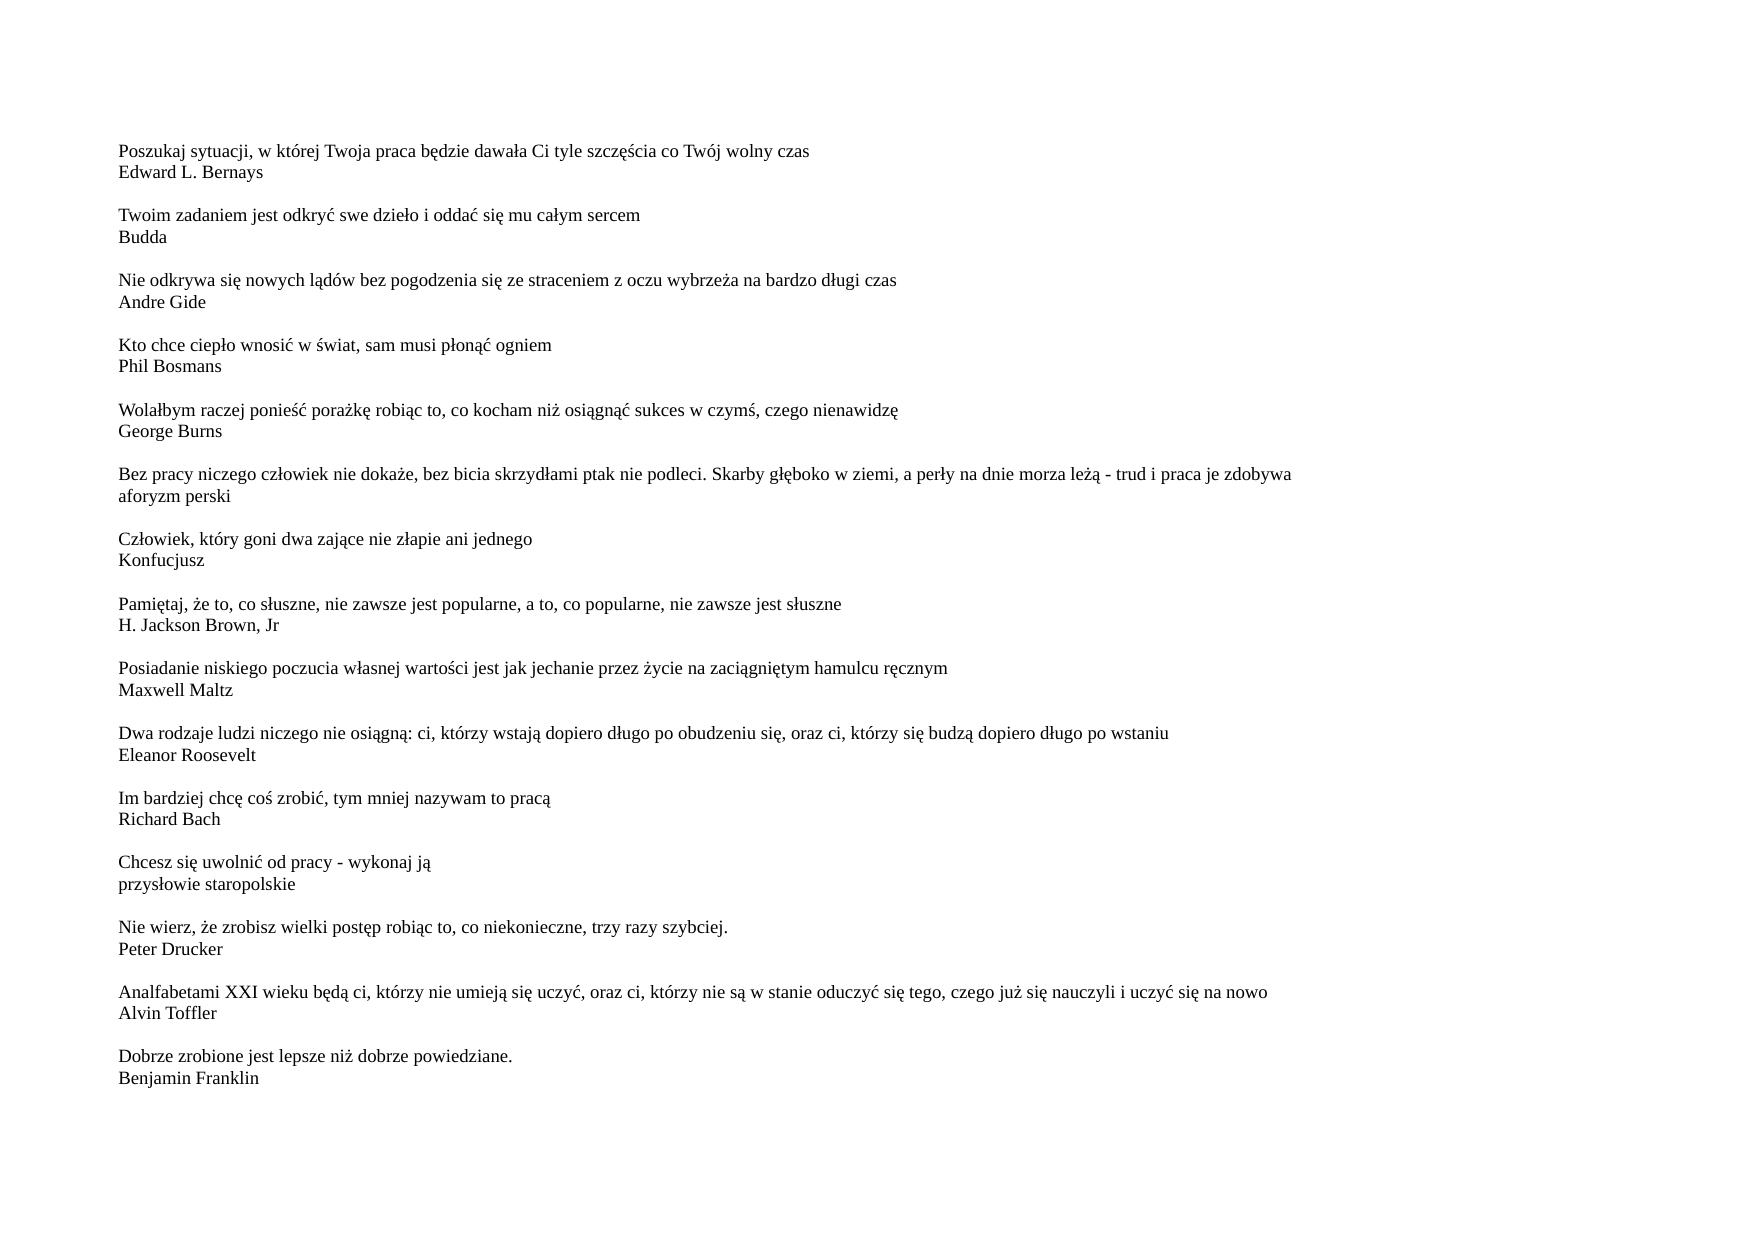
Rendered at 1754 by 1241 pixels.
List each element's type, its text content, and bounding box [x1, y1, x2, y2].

text Poszukaj sytuacji, w której Twoja praca będzie dawała Ci tyle szczęścia co Twój wolny czas [118, 140, 1636, 161]
text Im bardziej chcę coś zrobić, tym mniej nazywam to pracą [118, 787, 1636, 808]
text Edward L. Bernays [118, 161, 1636, 183]
text Nie wierz, że zrobisz wielki postęp robiąc to, co niekonieczne, trzy razy szybciej. [118, 916, 1636, 937]
text Andre Gide [118, 291, 1636, 312]
text Wolałbym raczej ponieść porażkę robiąc to, co kocham niż osiągnąć sukces w czymś, czego nienawidzę [118, 398, 1636, 420]
text Budda [118, 226, 1636, 247]
text Posiadanie niskiego poczucia własnej wartości jest jak jechanie przez życie na zaciągniętym hamulcu ręcznym [118, 657, 1636, 679]
text Bez pracy niczego człowiek nie dokaże, bez bicia skrzydłami ptak nie podleci. Skarby głęboko w ziemi, a perły na dnie morza leżą - trud i praca je zdobywa [118, 463, 1636, 485]
text Pamiętaj, że to, co słuszne, nie zawsze jest popularne, a to, co popularne, nie zawsze jest słuszne [118, 592, 1636, 614]
text Analfabetami XXI wieku będą ci, którzy nie umieją się uczyć, oraz ci, którzy nie są w stanie oduczyć się tego, czego już się nauczyli i uczyć się na nowo [118, 981, 1636, 1002]
text Richard Bach [118, 808, 1636, 830]
text Alvin Toffler [118, 1002, 1636, 1024]
text Benjamin Franklin [118, 1067, 1636, 1088]
text Dwa rodzaje ludzi niczego nie osiągną: ci, którzy wstają dopiero długo po obudzeniu się, oraz ci, którzy się budzą dopiero długo po wstaniu [118, 722, 1636, 743]
text Człowiek, który goni dwa zające nie złapie ani jednego [118, 528, 1636, 549]
text Chcesz się uwolnić od pracy - wykonaj ją [118, 851, 1636, 873]
text H. Jackson Brown, Jr [118, 614, 1636, 636]
text Nie odkrywa się nowych lądów bez pogodzenia się ze straceniem z oczu wybrzeża na bardzo długi czas [118, 269, 1636, 291]
text George Burns [118, 420, 1636, 442]
text Maxwell Maltz [118, 679, 1636, 700]
text przysłowie staropolskie [118, 873, 1636, 894]
text Eleanor Roosevelt [118, 743, 1636, 765]
text aforyzm perski [118, 485, 1636, 506]
text Twoim zadaniem jest odkryć swe dzieło i oddać się mu całym sercem [118, 204, 1636, 226]
text Dobrze zrobione jest lepsze niż dobrze powiedziane. [118, 1045, 1636, 1067]
text Phil Bosmans [118, 355, 1636, 377]
text Peter Drucker [118, 937, 1636, 959]
text Konfucjusz [118, 549, 1636, 571]
text Kto chce ciepło wnosić w świat, sam musi płonąć ogniem [118, 334, 1636, 355]
